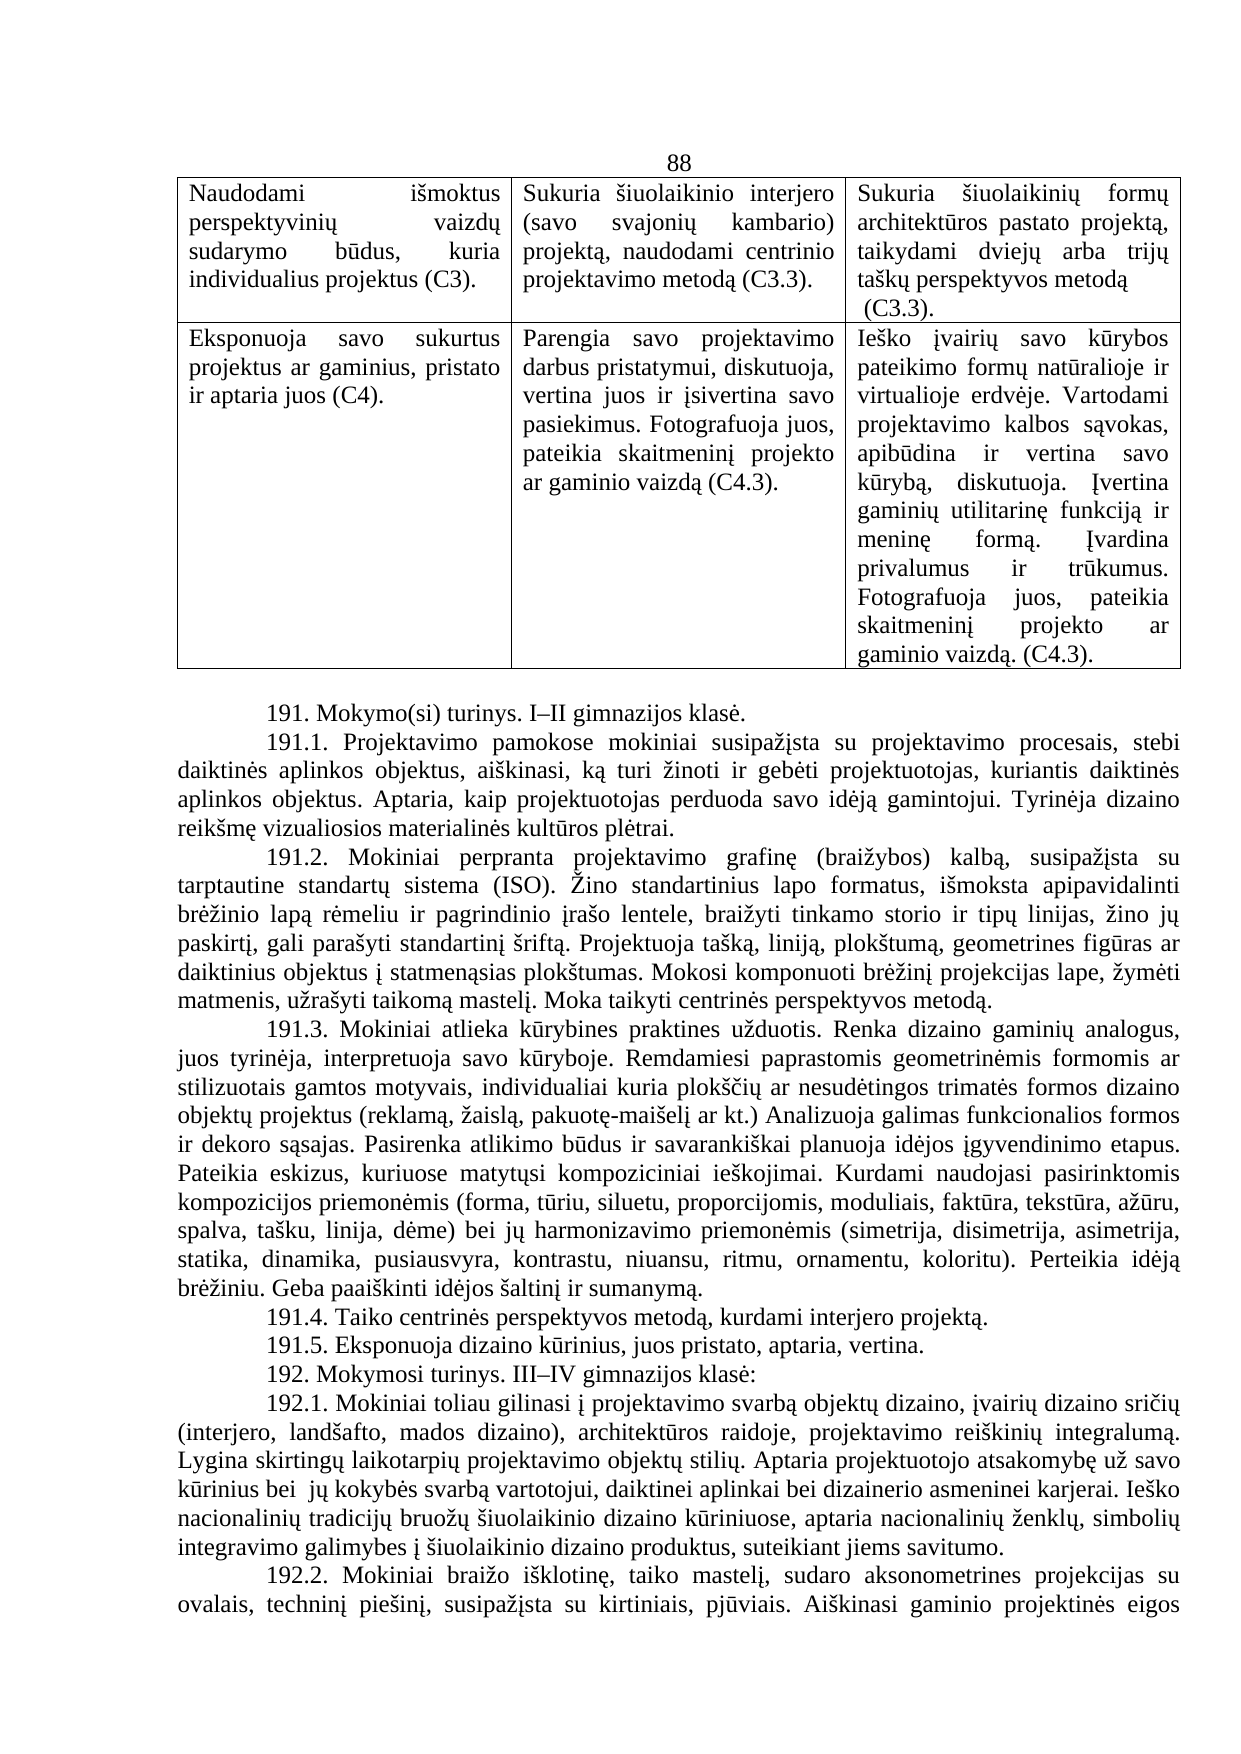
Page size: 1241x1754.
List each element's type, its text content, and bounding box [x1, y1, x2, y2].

table_cell Ieško įvairių savo kūrybos pateikimo formų natūralioje ir virtualioje erdvėje. Vartodami projektavimo kalbos sąvokas, apibūdina ir vertina savo kūrybą, diskutuoja. Įvertina gaminių utilitarinę funkciją ir meninę formą. Įvardina privalumus ir trūkumus. Fotografuoja juos, pateikia skaitmeninį projekto ar gaminio vaizdą. (C4.3). [846, 323, 1180, 668]
text 192.1. Mokiniai toliau gilinasi į projektavimo svarbą objektų dizaino, įvairių dizaino sričių (interjero, landšafto, mados dizaino), architektūros raidoje, projektavimo reiškinių integralumą. Lygina skirtingų laikotarpių projektavimo objektų stilių. Aptaria projektuotojo atsakomybę už savo kūrinius bei jų kokybės svarbą vartotojui, daiktinei aplinkai bei dizainerio asmeninei karjerai. Ieško nacionalinių tradicijų bruožų šiuolaikinio dizaino kūriniuose, aptaria nacionalinių ženklų, simbolių integravimo galimybes į šiuolaikinio dizaino produktus, suteikiant jiems savitumo. [177, 1388, 1181, 1560]
text 191.4. Taiko centrinės perspektyvos metodą, kurdami interjero projektą. [177, 1302, 1181, 1330]
table_cell Sukuria šiuolaikinių formų architektūros pastato projektą, taikydami dviejų arba trijų taškų perspektyvos metodą (C3.3). [846, 178, 1180, 322]
text 191. Mokymo(si) turinys. I–II gimnazijos klasė. [177, 698, 1181, 727]
text 192.2. Mokiniai braižo išklotinę, taiko mastelį, sudaro aksonometrines projekcijas su ovalais, techninį piešinį, susipažįsta su kirtiniais, pjūviais. Aiškinasi gaminio projektinės eigos [177, 1560, 1181, 1618]
table_cell Naudodami išmoktus perspektyvinių vaizdų sudarymo būdus, kuria individualius projektus (C3). [178, 178, 511, 322]
text 191.5. Eksponuoja dizaino kūrinius, juos pristato, aptaria, vertina. [177, 1330, 1181, 1359]
text 191.2. Mokiniai perpranta projektavimo grafinę (braižybos) kalbą, susipažįsta su tarptautine standartų sistema (ISO). Žino standartinius lapo formatus, išmoksta apipavidalinti brėžinio lapą rėmeliu ir pagrindinio įrašo lentele, braižyti tinkamo storio ir tipų linijas, žino jų paskirtį, gali parašyti standartinį šriftą. Projektuoja tašką, liniją, plokštumą, geometrines figūras ar daiktinius objektus į statmenąsias plokštumas. Mokosi komponuoti brėžinį projekcijas lape, žymėti matmenis, užrašyti taikomą mastelį. Moka taikyti centrinės perspektyvos metodą. [177, 842, 1181, 1014]
text 191.1. Projektavimo pamokose mokiniai susipažįsta su projektavimo procesais, stebi daiktinės aplinkos objektus, aiškinasi, ką turi žinoti ir gebėti projektuotojas, kuriantis daiktinės aplinkos objektus. Aptaria, kaip projektuotojas perduoda savo idėją gamintojui. Tyrinėja dizaino reikšmę vizualiosios materialinės kultūros plėtrai. [177, 727, 1181, 842]
text 192. Mokymosi turinys. III–IV gimnazijos klasė: [177, 1359, 1181, 1388]
table_cell Parengia savo projektavimo darbus pristatymui, diskutuoja, vertina juos ir įsivertina savo pasiekimus. Fotografuoja juos, pateikia skaitmeninį projekto ar gaminio vaizdą (C4.3). [512, 323, 845, 668]
table_cell Sukuria šiuolaikinio interjero (savo svajonių kambario) projektą, naudodami centrinio projektavimo metodą (C3.3). [512, 178, 845, 322]
table_cell Eksponuoja savo sukurtus projektus ar gaminius, pristato ir aptaria juos (C4). [178, 323, 511, 668]
text 191.3. Mokiniai atlieka kūrybines praktines užduotis. Renka dizaino gaminių analogus, juos tyrinėja, interpretuoja savo kūryboje. Remdamiesi paprastomis geometrinėmis formomis ar stilizuotais gamtos motyvais, individualiai kuria plokščių ar nesudėtingos trimatės formos dizaino objektų projektus (reklamą, žaislą, pakuotę-maišelį ar kt.) Analizuoja galimas funkcionalios formos ir dekoro sąsajas. Pasirenka atlikimo būdus ir savarankiškai planuoja idėjos įgyvendinimo etapus. Pateikia eskizus, kuriuose matytųsi kompoziciniai ieškojimai. Kurdami naudojasi pasirinktomis kompozicijos priemonėmis (forma, tūriu, siluetu, proporcijomis, moduliais, faktūra, tekstūra, ažūru, spalva, tašku, linija, dėme) bei jų harmonizavimo priemonėmis (simetrija, disimetrija, asimetrija, statika, dinamika, pusiausvyra, kontrastu, niuansu, ritmu, ornamentu, koloritu). Perteikia idėją brėžiniu. Geba paaiškinti idėjos šaltinį ir sumanymą. [177, 1014, 1181, 1302]
